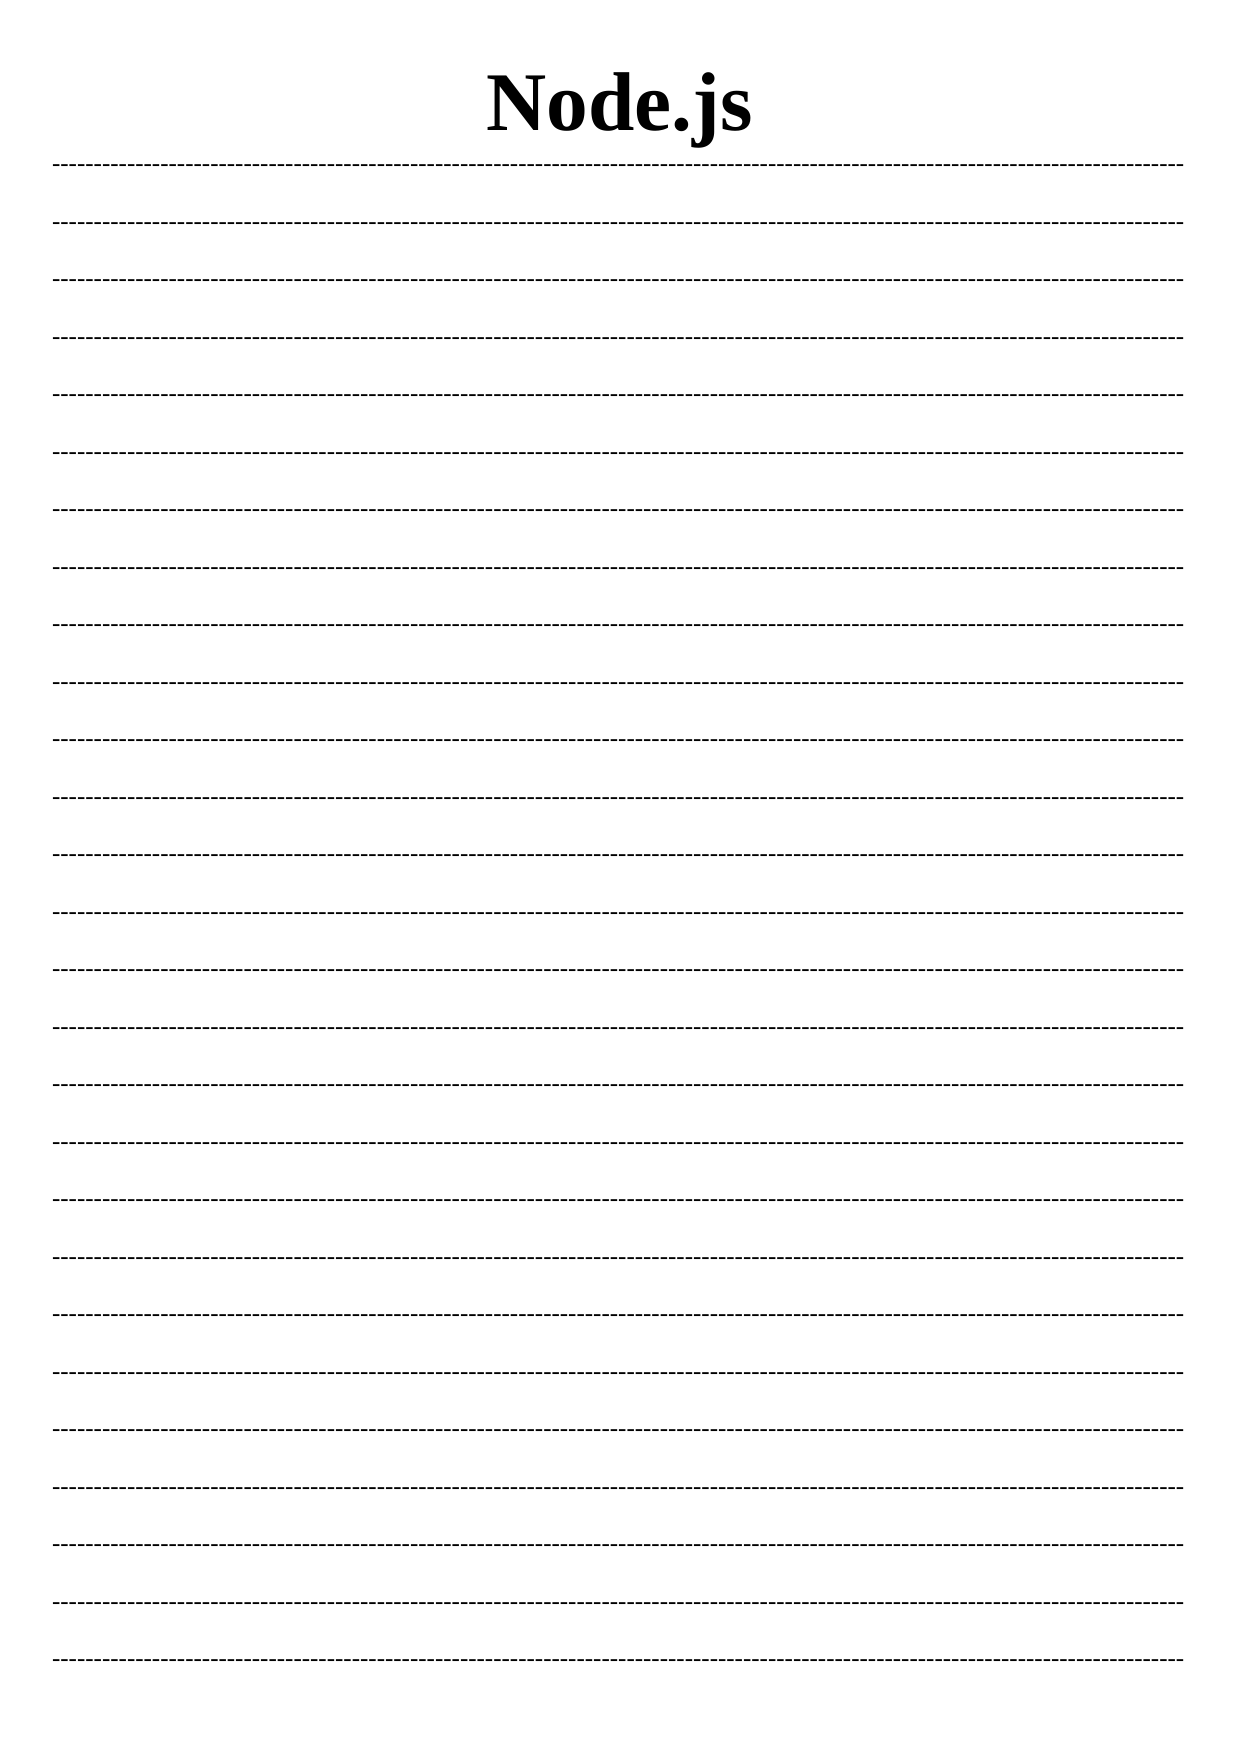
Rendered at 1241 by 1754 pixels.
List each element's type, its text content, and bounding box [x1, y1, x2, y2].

text ---------------------------------------------------------------------------------------------------------------------------------------- [52, 206, 1187, 235]
text ---------------------------------------------------------------------------------------------------------------------------------------- [52, 321, 1187, 350]
text ---------------------------------------------------------------------------------------------------------------------------------------- [52, 551, 1187, 580]
text ---------------------------------------------------------------------------------------------------------------------------------------- [52, 838, 1187, 867]
text ---------------------------------------------------------------------------------------------------------------------------------------- [52, 1471, 1187, 1500]
text ---------------------------------------------------------------------------------------------------------------------------------------- [52, 1068, 1187, 1097]
text ---------------------------------------------------------------------------------------------------------------------------------------- [52, 263, 1187, 292]
text ---------------------------------------------------------------------------------------------------------------------------------------- [52, 723, 1187, 752]
text ---------------------------------------------------------------------------------------------------------------------------------------- [52, 1356, 1187, 1385]
text ---------------------------------------------------------------------------------------------------------------------------------------- [52, 1413, 1187, 1442]
text ---------------------------------------------------------------------------------------------------------------------------------------- [52, 436, 1187, 465]
text ---------------------------------------------------------------------------------------------------------------------------------------- [52, 1643, 1187, 1672]
text ---------------------------------------------------------------------------------------------------------------------------------------- [52, 1126, 1187, 1155]
text ---------------------------------------------------------------------------------------------------------------------------------------- [52, 896, 1187, 925]
text ---------------------------------------------------------------------------------------------------------------------------------------- [52, 781, 1187, 810]
text ---------------------------------------------------------------------------------------------------------------------------------------- [52, 1183, 1187, 1212]
text ---------------------------------------------------------------------------------------------------------------------------------------- [52, 148, 1187, 177]
text ---------------------------------------------------------------------------------------------------------------------------------------- [52, 1528, 1187, 1557]
text ---------------------------------------------------------------------------------------------------------------------------------------- [52, 1298, 1187, 1327]
text ---------------------------------------------------------------------------------------------------------------------------------------- [52, 1241, 1187, 1270]
text Node.js [52, 53, 1187, 148]
text ---------------------------------------------------------------------------------------------------------------------------------------- [52, 666, 1187, 695]
text ---------------------------------------------------------------------------------------------------------------------------------------- [52, 378, 1187, 407]
text ---------------------------------------------------------------------------------------------------------------------------------------- [52, 953, 1187, 982]
text ---------------------------------------------------------------------------------------------------------------------------------------- [52, 608, 1187, 637]
text ---------------------------------------------------------------------------------------------------------------------------------------- [52, 1586, 1187, 1615]
text ---------------------------------------------------------------------------------------------------------------------------------------- [52, 493, 1187, 522]
text ---------------------------------------------------------------------------------------------------------------------------------------- [52, 1011, 1187, 1040]
